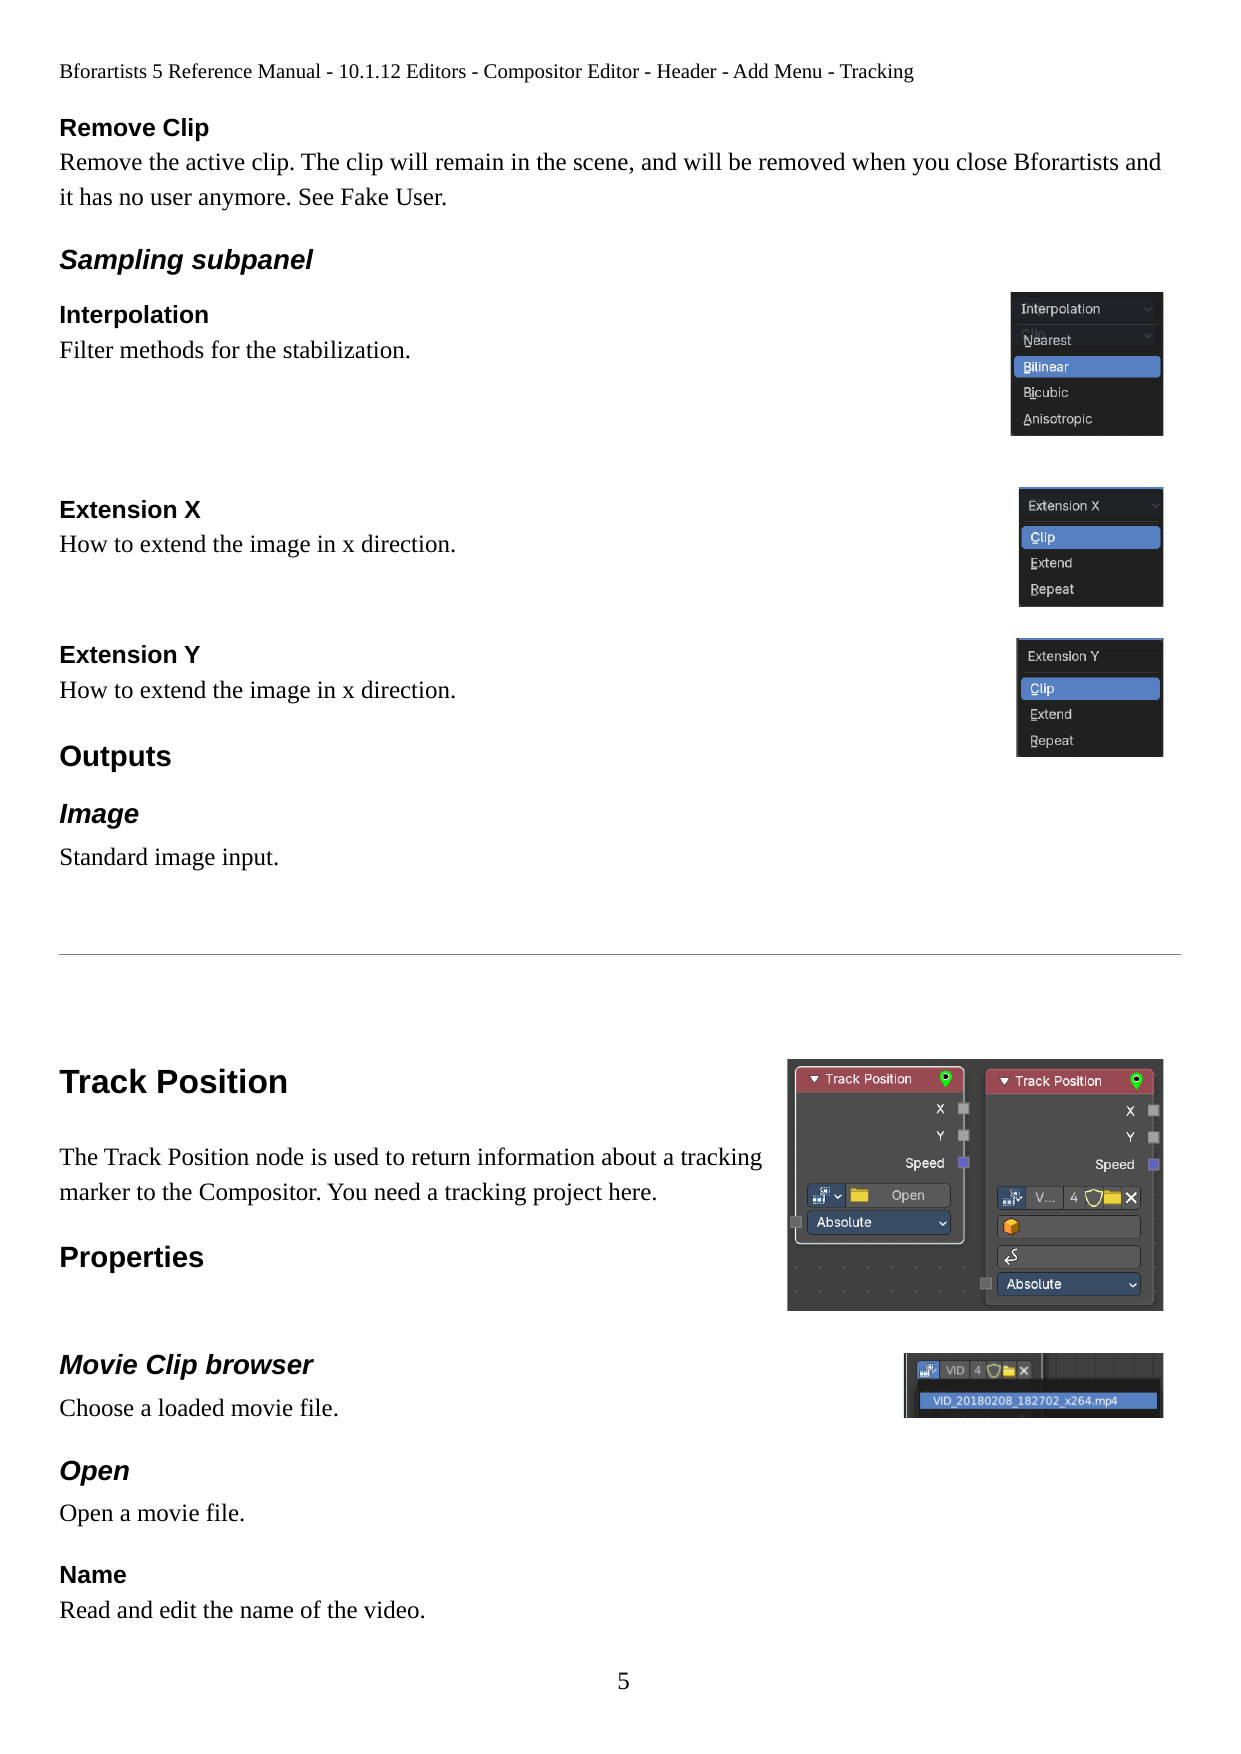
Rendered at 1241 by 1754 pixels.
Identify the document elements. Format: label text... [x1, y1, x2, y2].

text Read and edit the name of the video. [59, 1595, 1181, 1624]
subtitle Movie Clip browser [59, 1348, 1181, 1380]
text Standard image input. [59, 842, 1181, 871]
subtitle [1164, 1062, 1181, 1101]
text The Track Position node is used to return information about a tracking marker to the Compositor. You need a tracking project here. [59, 1142, 787, 1206]
subtitle [1164, 300, 1181, 329]
text Remove the active clip. The clip will remain in the scene, and will be removed when you close Bforartists and it has no user anymore. See Fake User. [59, 147, 1181, 211]
text Filter methods for the stabilization. [59, 335, 1010, 364]
subtitle [1164, 640, 1181, 669]
picture [1018, 487, 1164, 607]
subtitle Properties [59, 1240, 787, 1274]
subtitle Image [59, 797, 1181, 829]
subtitle Extension X [59, 495, 1018, 523]
text How to extend the image in x direction. [59, 529, 1018, 558]
subtitle Sampling subpanel [59, 243, 1181, 275]
subtitle Extension Y [59, 640, 1016, 669]
picture [1016, 638, 1164, 757]
text Choose a loaded movie file. [59, 1393, 1181, 1421]
subtitle Track Position [59, 1062, 787, 1101]
subtitle Remove Clip [59, 113, 1181, 141]
subtitle [1164, 495, 1181, 523]
subtitle Interpolation [59, 300, 1010, 329]
subtitle Name [59, 1560, 1181, 1589]
subtitle Outputs [59, 739, 1181, 772]
text Open a movie file. [59, 1498, 1181, 1527]
picture [787, 1059, 1164, 1311]
picture [903, 1353, 1164, 1418]
picture [1010, 292, 1164, 436]
subtitle [1164, 1240, 1181, 1274]
subtitle Open [59, 1454, 1181, 1486]
text How to extend the image in x direction. [59, 675, 1016, 704]
